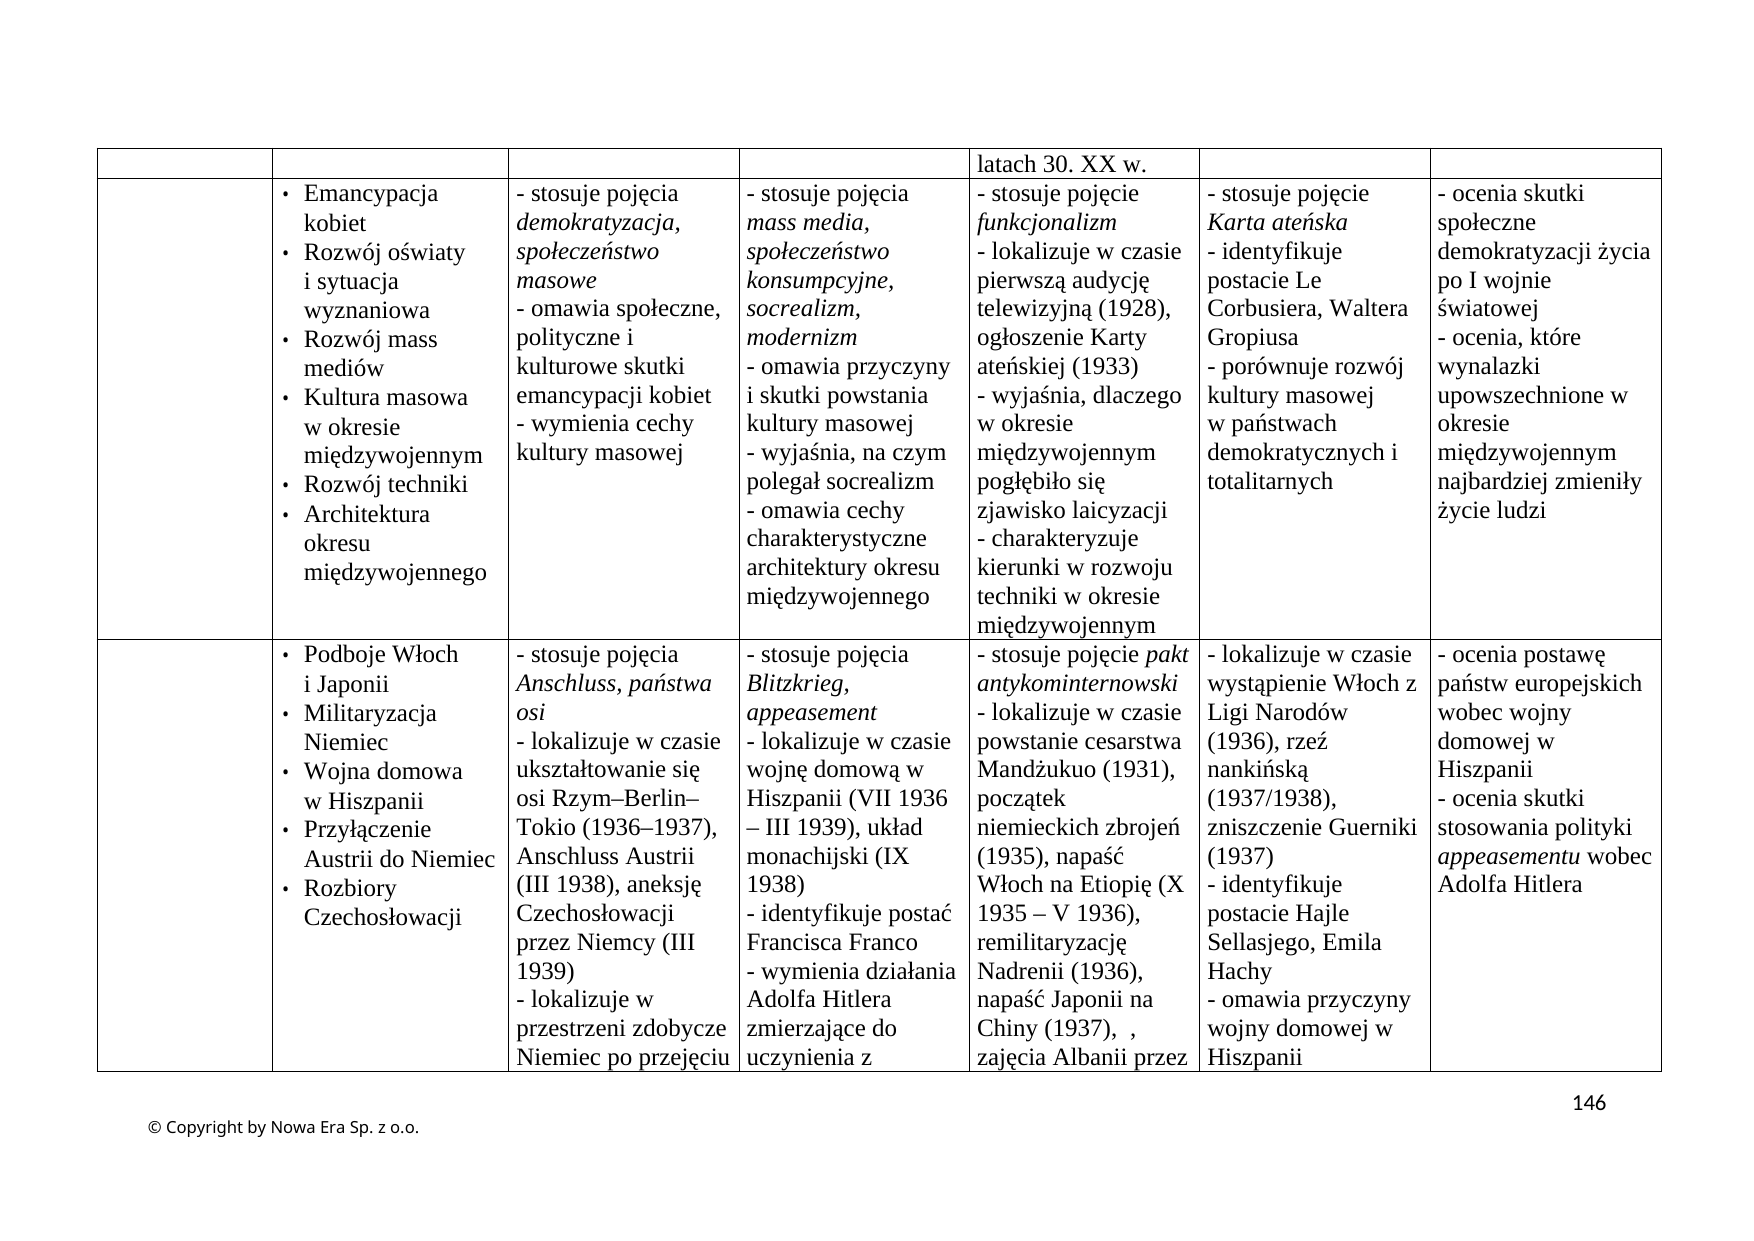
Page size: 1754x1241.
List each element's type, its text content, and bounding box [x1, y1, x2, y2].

table_cell Podboje Włoch i Japonii Militaryzacja Niemiec Wojna domowa w Hiszpanii Przyłączenie Austrii do Niemiec Rozbiory Czechosłowacji [273, 640, 508, 1071]
table_cell - stosuje pojęcia mass media, społeczeństwo konsumpcyjne, socrealizm, modernizm - omawia przyczyny i skutki powstania kultury masowej - wyjaśnia, na czym polegał socrealizm - omawia cechy charakterystyczne architektury okresu międzywojennego [740, 179, 969, 638]
table_cell - lokalizuje w czasie wystąpienie Włoch z Ligi Narodów (1936), rzeź nankińską (1937/1938), zniszczenie Guerniki (1937) - identyfikuje postacie Hajle Sellasjego, Emila Hachy - omawia przyczyny wojny domowej w Hiszpanii [1200, 640, 1430, 1071]
table_cell [98, 640, 272, 1071]
table_cell - ocenia postawę państw europejskich wobec wojny domowej w Hiszpanii - ocenia skutki stosowania polityki appeasementu wobec Adolfa Hitlera [1431, 640, 1661, 1071]
table_cell - stosuje pojęcie funkcjonalizm - lokalizuje w czasie pierwszą audycję telewizyjną (1928), ogłoszenie Karty ateńskiej (1933) - wyjaśnia, dlaczego w okresie międzywojennym pogłębiło się zjawisko laicyzacji - charakteryzuje kierunki w rozwoju techniki w okresie międzywojennym [970, 179, 1199, 638]
table_cell [273, 149, 508, 177]
table_cell - stosuje pojęcia Blitzkrieg, appeasement - lokalizuje w czasie wojnę domową w Hiszpanii (VII 1936 – III 1939), układ monachijski (IX 1938) - identyfikuje postać Francisca Franco - wymienia działania Adolfa Hitlera zmierzające do uczynienia z [740, 640, 969, 1071]
table_cell [1431, 149, 1661, 177]
table_cell [509, 149, 739, 177]
table_cell Emancypacja kobiet Rozwój oświaty i sytuacja wyznaniowa Rozwój mass mediów Kultura masowa w okresie międzywojennym Rozwój techniki Architektura okresu międzywojennego [273, 179, 508, 638]
table_cell - stosuje pojęcia demokratyzacja, społeczeństwo masowe - omawia społeczne, polityczne i kulturowe skutki emancypacji kobiet - wymienia cechy kultury masowej [509, 179, 739, 638]
table_cell [98, 149, 272, 177]
table_cell [98, 179, 272, 638]
table_cell - stosuje pojęcia Anschluss, państwa osi - lokalizuje w czasie ukształtowanie się osi Rzym–Berlin–Tokio (1936–1937), Anschluss Austrii (III 1938), aneksję Czechosłowacji przez Niemcy (III 1939) - lokalizuje w przestrzeni zdobycze Niemiec po przejęciu [509, 640, 739, 1071]
table_cell - stosuje pojęcie pakt antykominternowski - lokalizuje w czasie powstanie cesarstwa Mandżukuo (1931), początek niemieckich zbrojeń (1935), napaść Włoch na Etiopię (X 1935 – V 1936), remilitaryzację Nadrenii (1936), napaść Japonii na Chiny (1937), , zajęcia Albanii przez [970, 640, 1199, 1071]
table_cell - ocenia skutki społeczne demokratyzacji życia po I wojnie światowej - ocenia, które wynalazki upowszechnione w okresie międzywojennym najbardziej zmieniły życie ludzi [1431, 179, 1661, 638]
table_cell latach 30. XX w. [970, 149, 1199, 177]
table_cell - stosuje pojęcie Karta ateńska - identyfikuje postacie Le Corbusiera, Waltera Gropiusa - porównuje rozwój kultury masowej w państwach demokratycznych i totalitarnych [1200, 179, 1430, 638]
